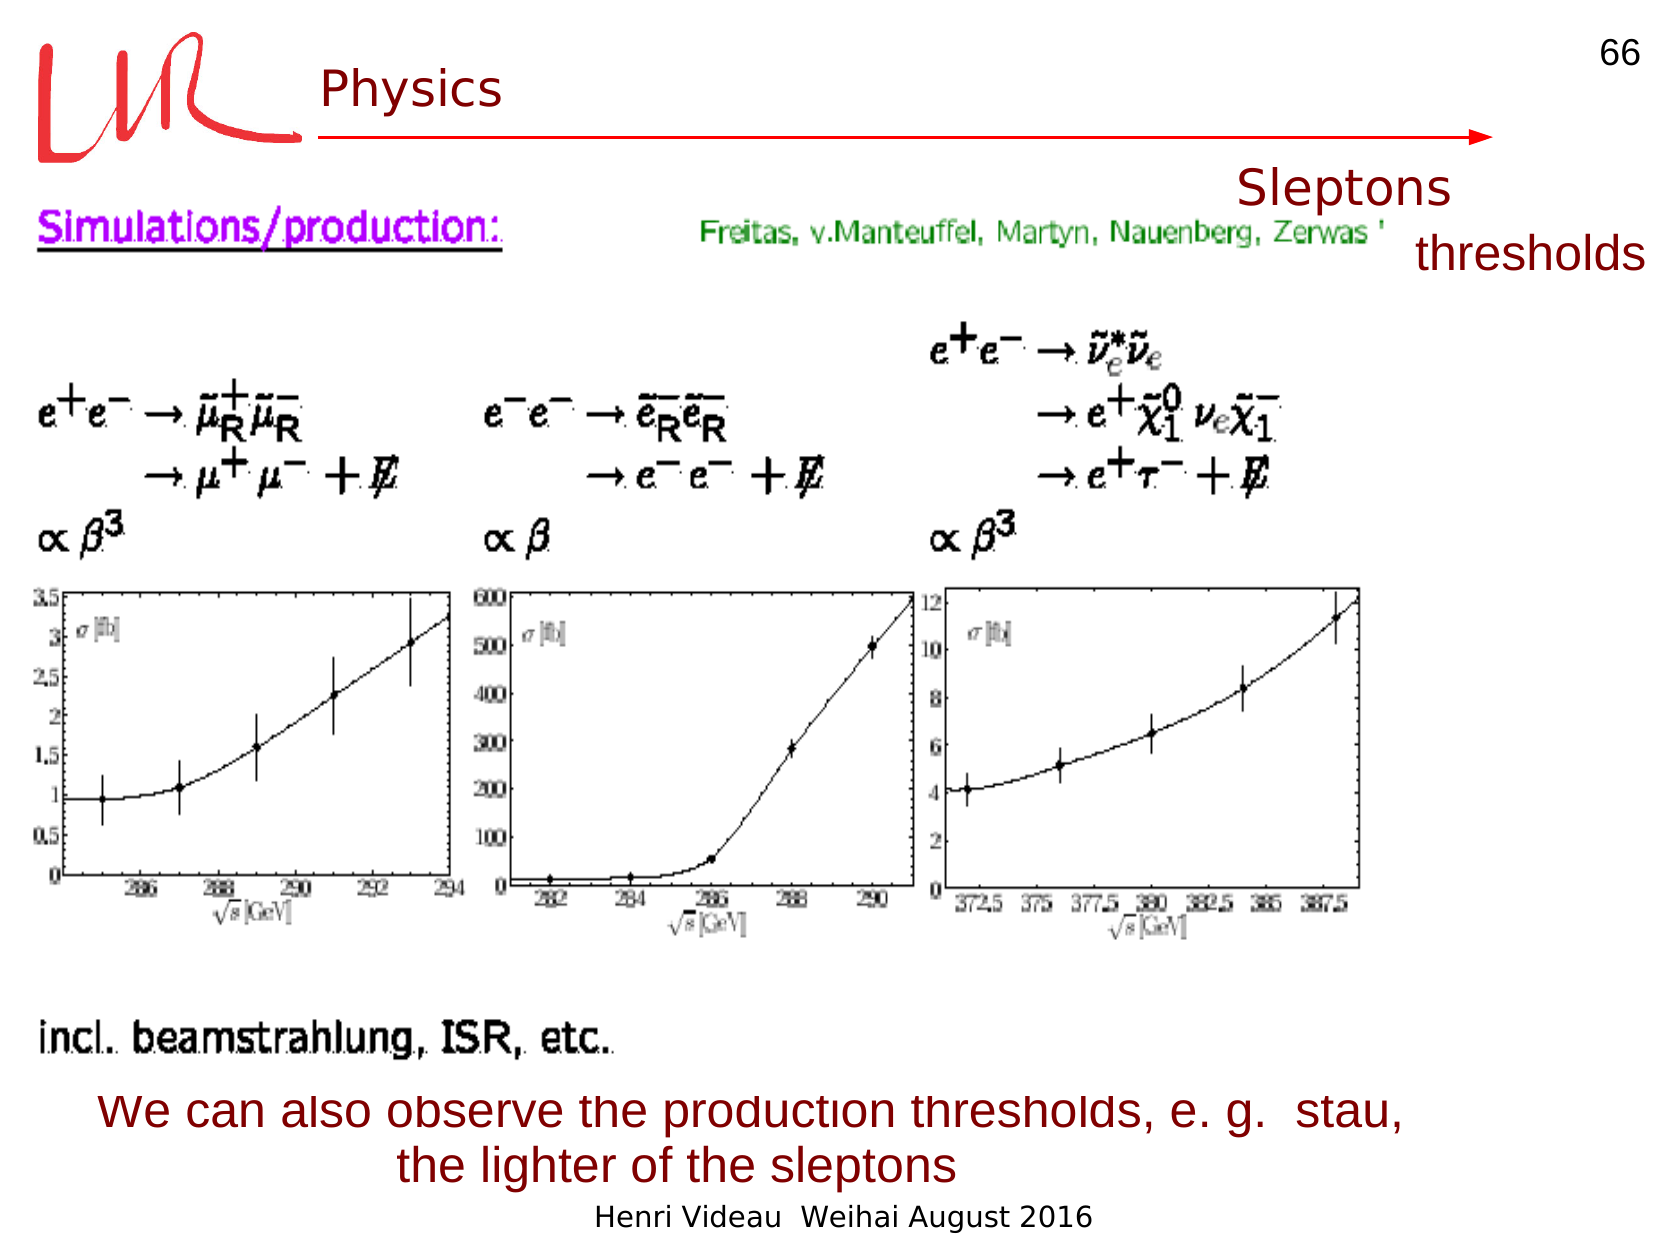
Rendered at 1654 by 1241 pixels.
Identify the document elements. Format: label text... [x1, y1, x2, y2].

text_box Sleptons [1236, 158, 1454, 218]
text_box thresholds [1415, 224, 1648, 281]
picture [38, 32, 302, 163]
picture [25, 183, 1398, 1096]
text_box We can also observe the production thresholds, e. g. stau, the lighter of the sleptons [96, 1081, 1508, 1194]
